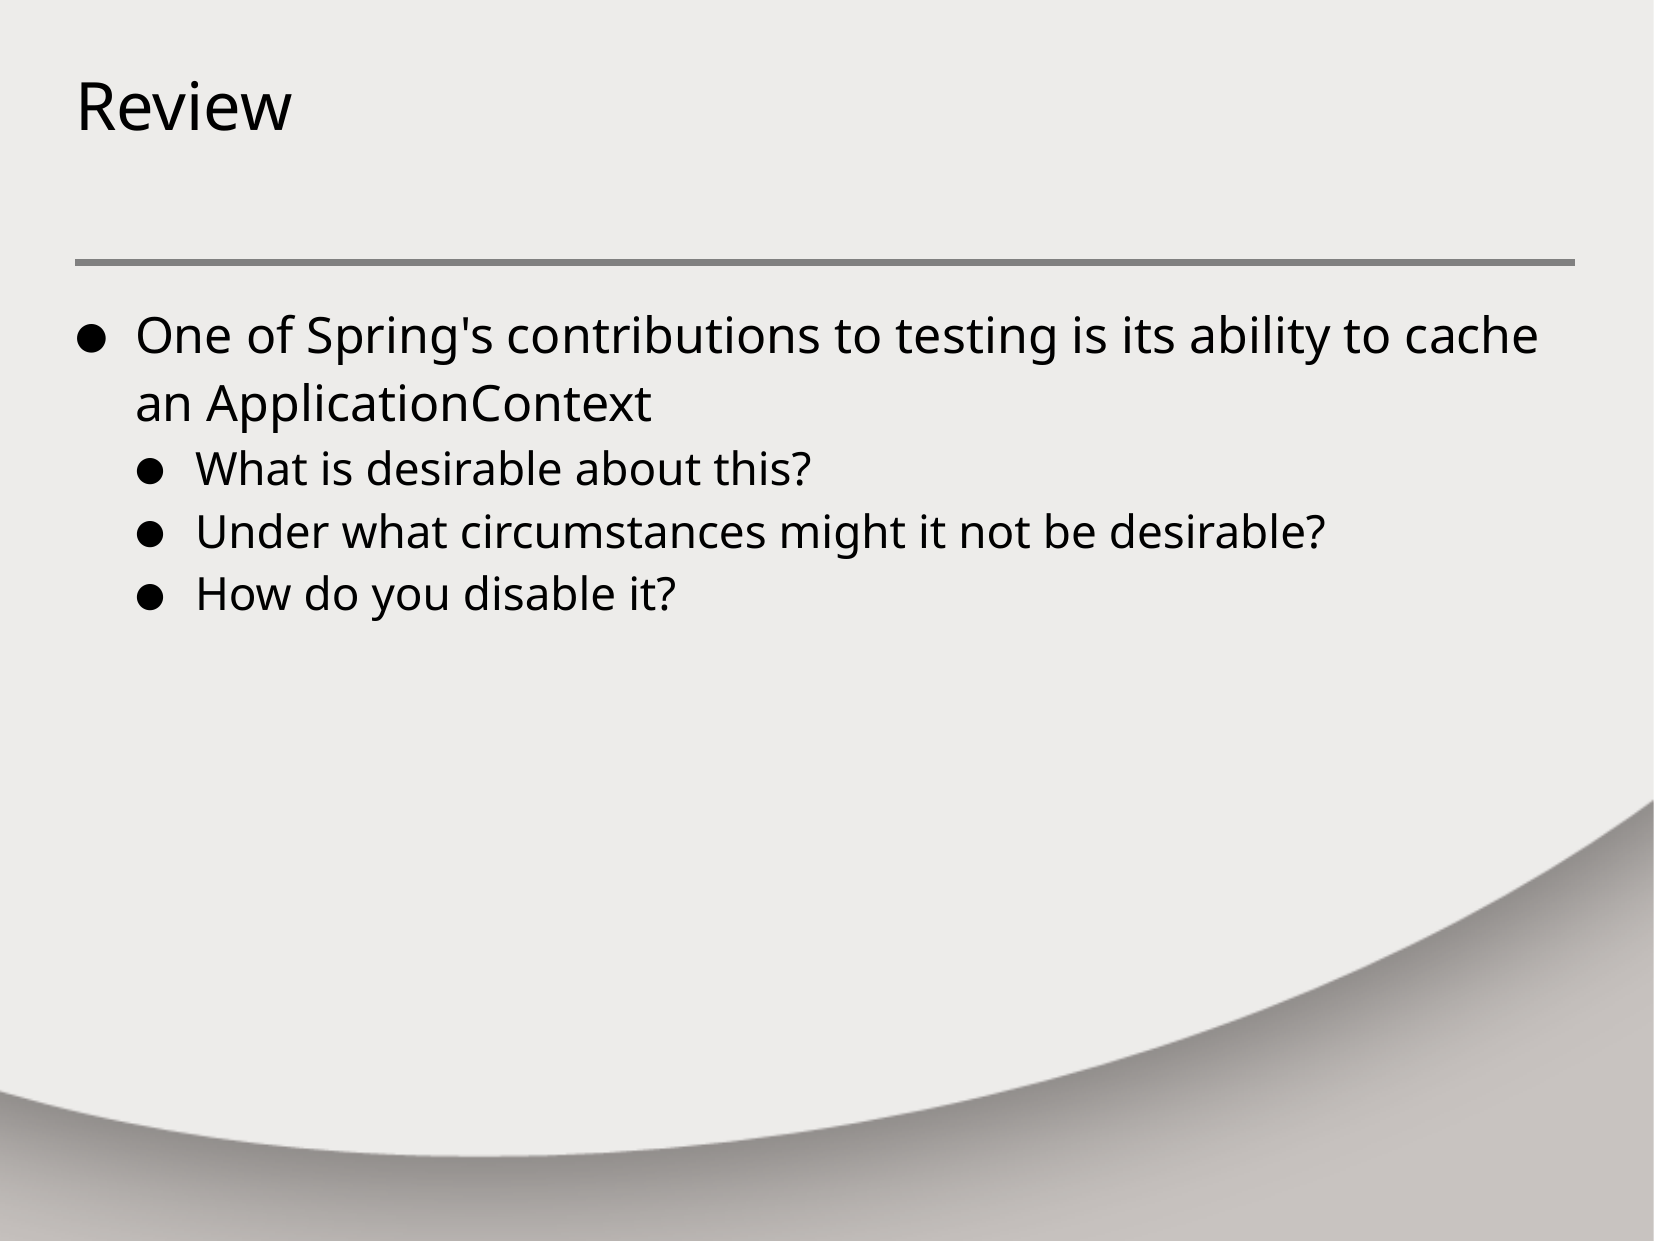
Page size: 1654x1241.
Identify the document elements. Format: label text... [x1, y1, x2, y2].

picture [0, 0, 1654, 1241]
list One of Spring's contributions to testing is its ability to cache an ApplicationContext What is desirable about this? Under what circumstances might it not be desirable? How do you disable it? [75, 300, 1576, 1163]
title Review [75, 75, 1576, 226]
